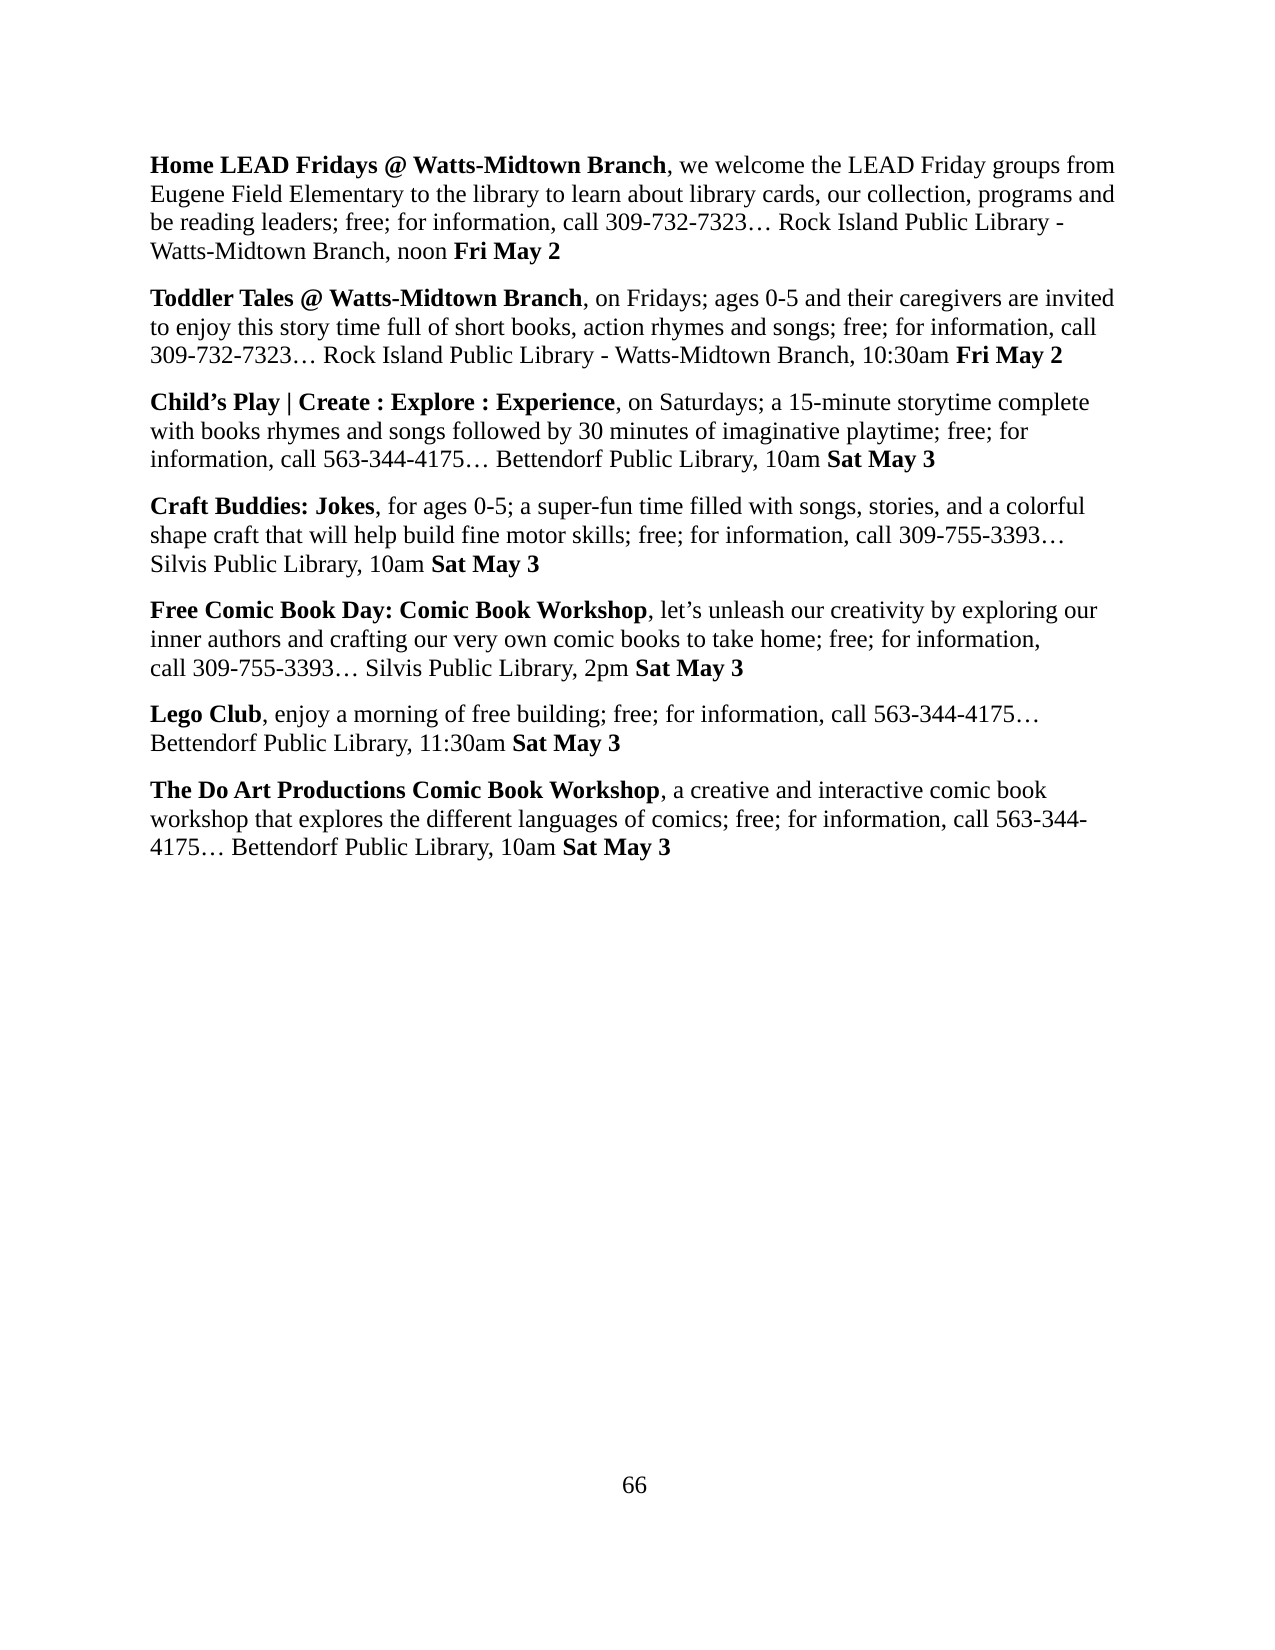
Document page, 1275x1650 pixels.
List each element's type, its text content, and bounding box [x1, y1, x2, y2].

text The Do Art Productions Comic Book Workshop, a creative and interactive comic book workshop that explores the different languages of comics; free; for information, call 563-344-4175… Bettendorf Public Library, 10am Sat May 3 [150, 775, 1125, 861]
text Child’s Play | Create : Explore : Experience, on Saturdays; a 15-minute storytime complete with books rhymes and songs followed by 30 minutes of imaginative playtime; free; for information, call 563-344-4175… Bettendorf Public Library, 10am Sat May 3 [150, 387, 1125, 473]
text Home LEAD Fridays @ Watts-Midtown Branch, we welcome the LEAD Friday groups from Eugene Field Elementary to the library to learn about library cards, our collection, programs and be reading leaders; free; for information, call 309-732-7323… Rock Island Public Library - Watts-Midtown Branch, noon Fri May 2 [150, 150, 1125, 265]
text Toddler Tales @ Watts-Midtown Branch, on Fridays; ages 0-5 and their caregivers are invited to enjoy this story time full of short books, action rhymes and songs; free; for information, call 309-732-7323… Rock Island Public Library - Watts-Midtown Branch, 10:30am Fri May 2 [150, 283, 1125, 369]
text Lego Club, enjoy a morning of free building; free; for information, call 563-344-4175… Bettendorf Public Library, 11:30am Sat May 3 [150, 699, 1125, 757]
text Free Comic Book Day: Comic Book Workshop, let’s unleash our creativity by exploring our inner authors and crafting our very own comic books to take home; free; for information, call 309-755-3393… Silvis Public Library, 2pm Sat May 3 [150, 595, 1125, 682]
text Craft Buddies: Jokes, for ages 0-5; a super-fun time filled with songs, stories, and a colorful shape craft that will help build fine motor skills; free; for information, call 309-755-3393… Silvis Public Library, 10am Sat May 3 [150, 491, 1125, 577]
